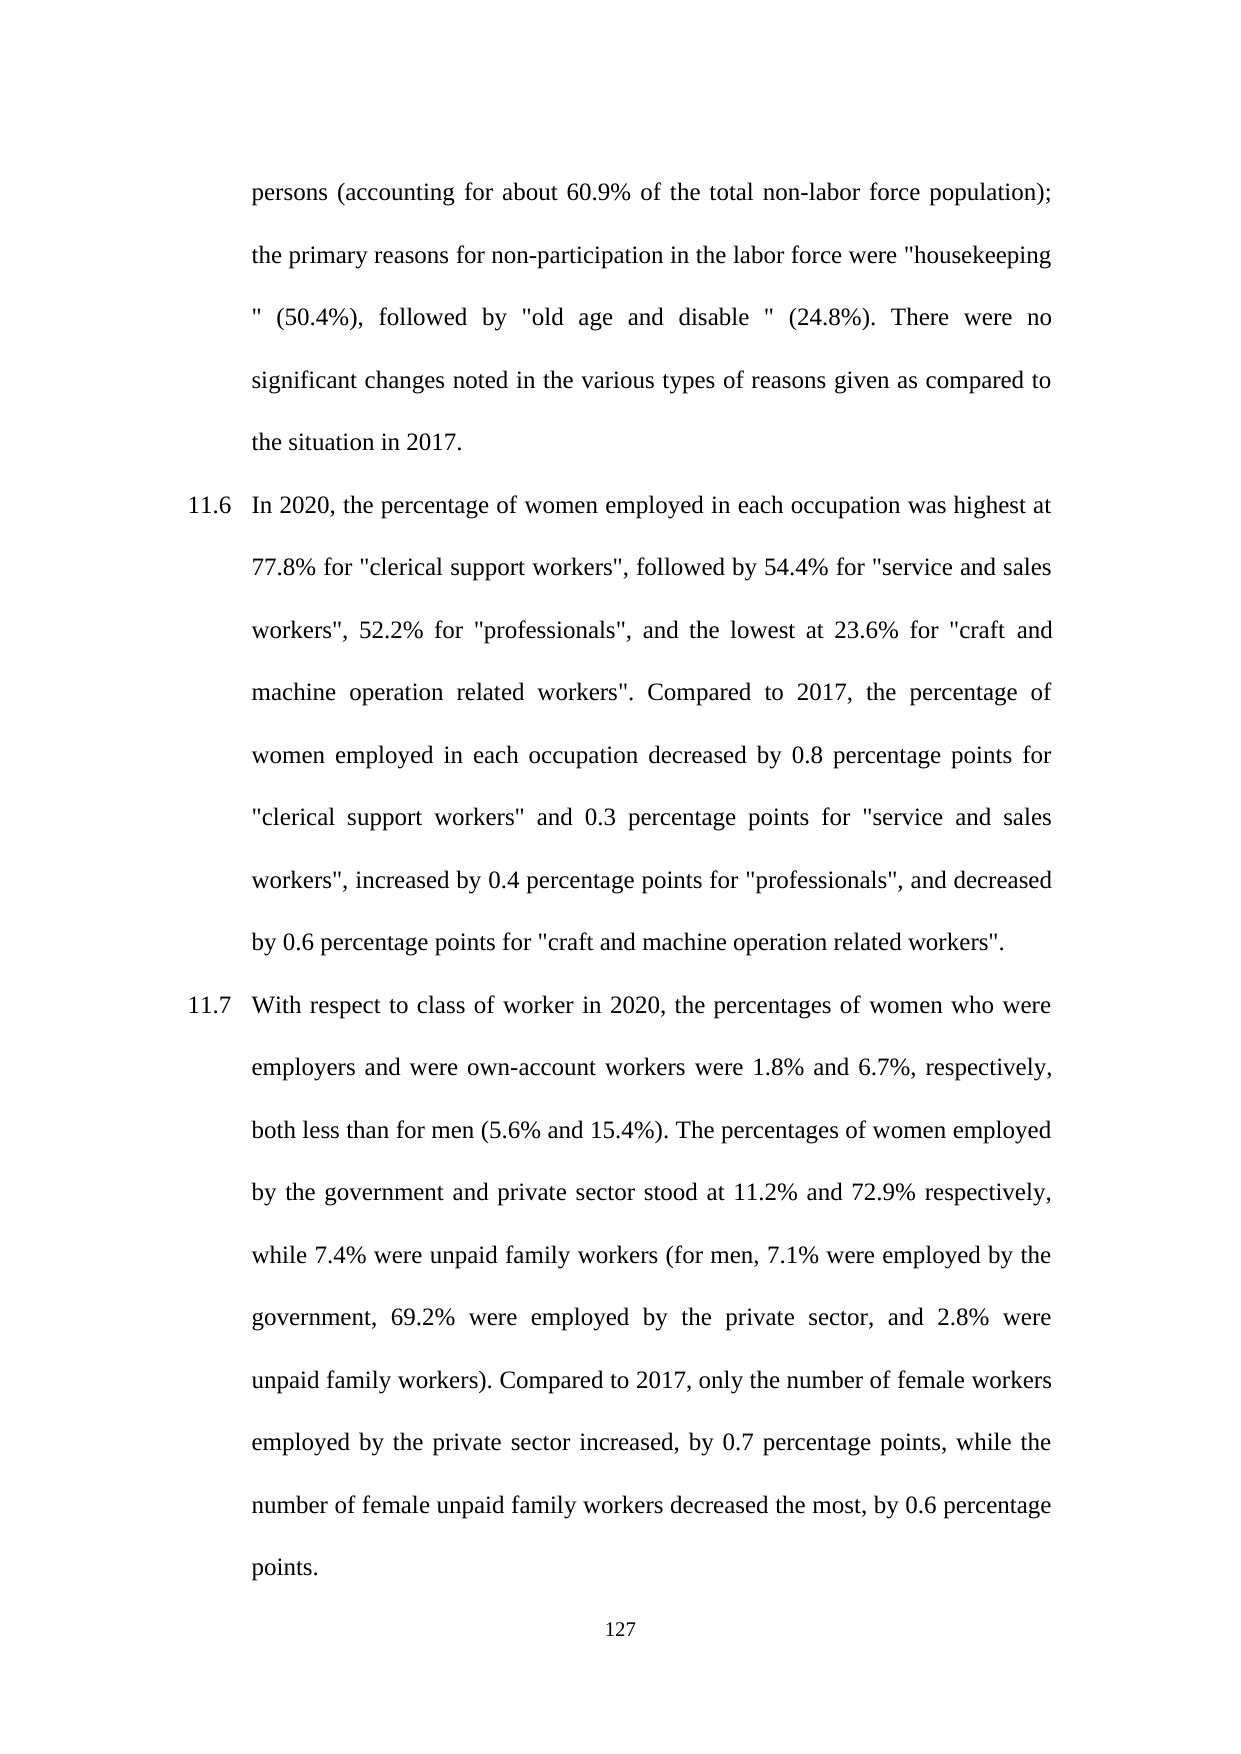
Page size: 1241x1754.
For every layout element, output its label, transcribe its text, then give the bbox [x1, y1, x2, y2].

list persons (accounting for about 60.9% of the total non-labor force population); the primary reasons for non-participation in the labor force were "housekeeping " (50.4%), followed by "old age and disable " (24.8%). There were no significant changes noted in the various types of reasons given as compared to the situation in 2017. [187, 150, 1053, 462]
list With respect to class of worker in 2020, the percentages of women who were employers and were own-account workers were 1.8% and 6.7%, respectively, both less than for men (5.6% and 15.4%). The percentages of women employed by the government and private sector stood at 11.2% and 72.9% respectively, while 7.4% were unpaid family workers (for men, 7.1% were employed by the government, 69.2% were employed by the private sector, and 2.8% were unpaid family workers). Compared to 2017, only the number of female workers employed by the private sector increased, by 0.7 percentage points, while the number of female unpaid family workers decreased the most, by 0.6 percentage points. [187, 962, 1053, 1587]
list In 2020, the percentage of women employed in each occupation was highest at 77.8% for "clerical support workers", followed by 54.4% for "service and sales workers", 52.2% for "professionals", and the lowest at 23.6% for "craft and machine operation related workers". Compared to 2017, the percentage of women employed in each occupation decreased by 0.8 percentage points for "clerical support workers" and 0.3 percentage points for "service and sales workers", increased by 0.4 percentage points for "professionals", and decreased by 0.6 percentage points for "craft and machine operation related workers". [187, 462, 1053, 962]
